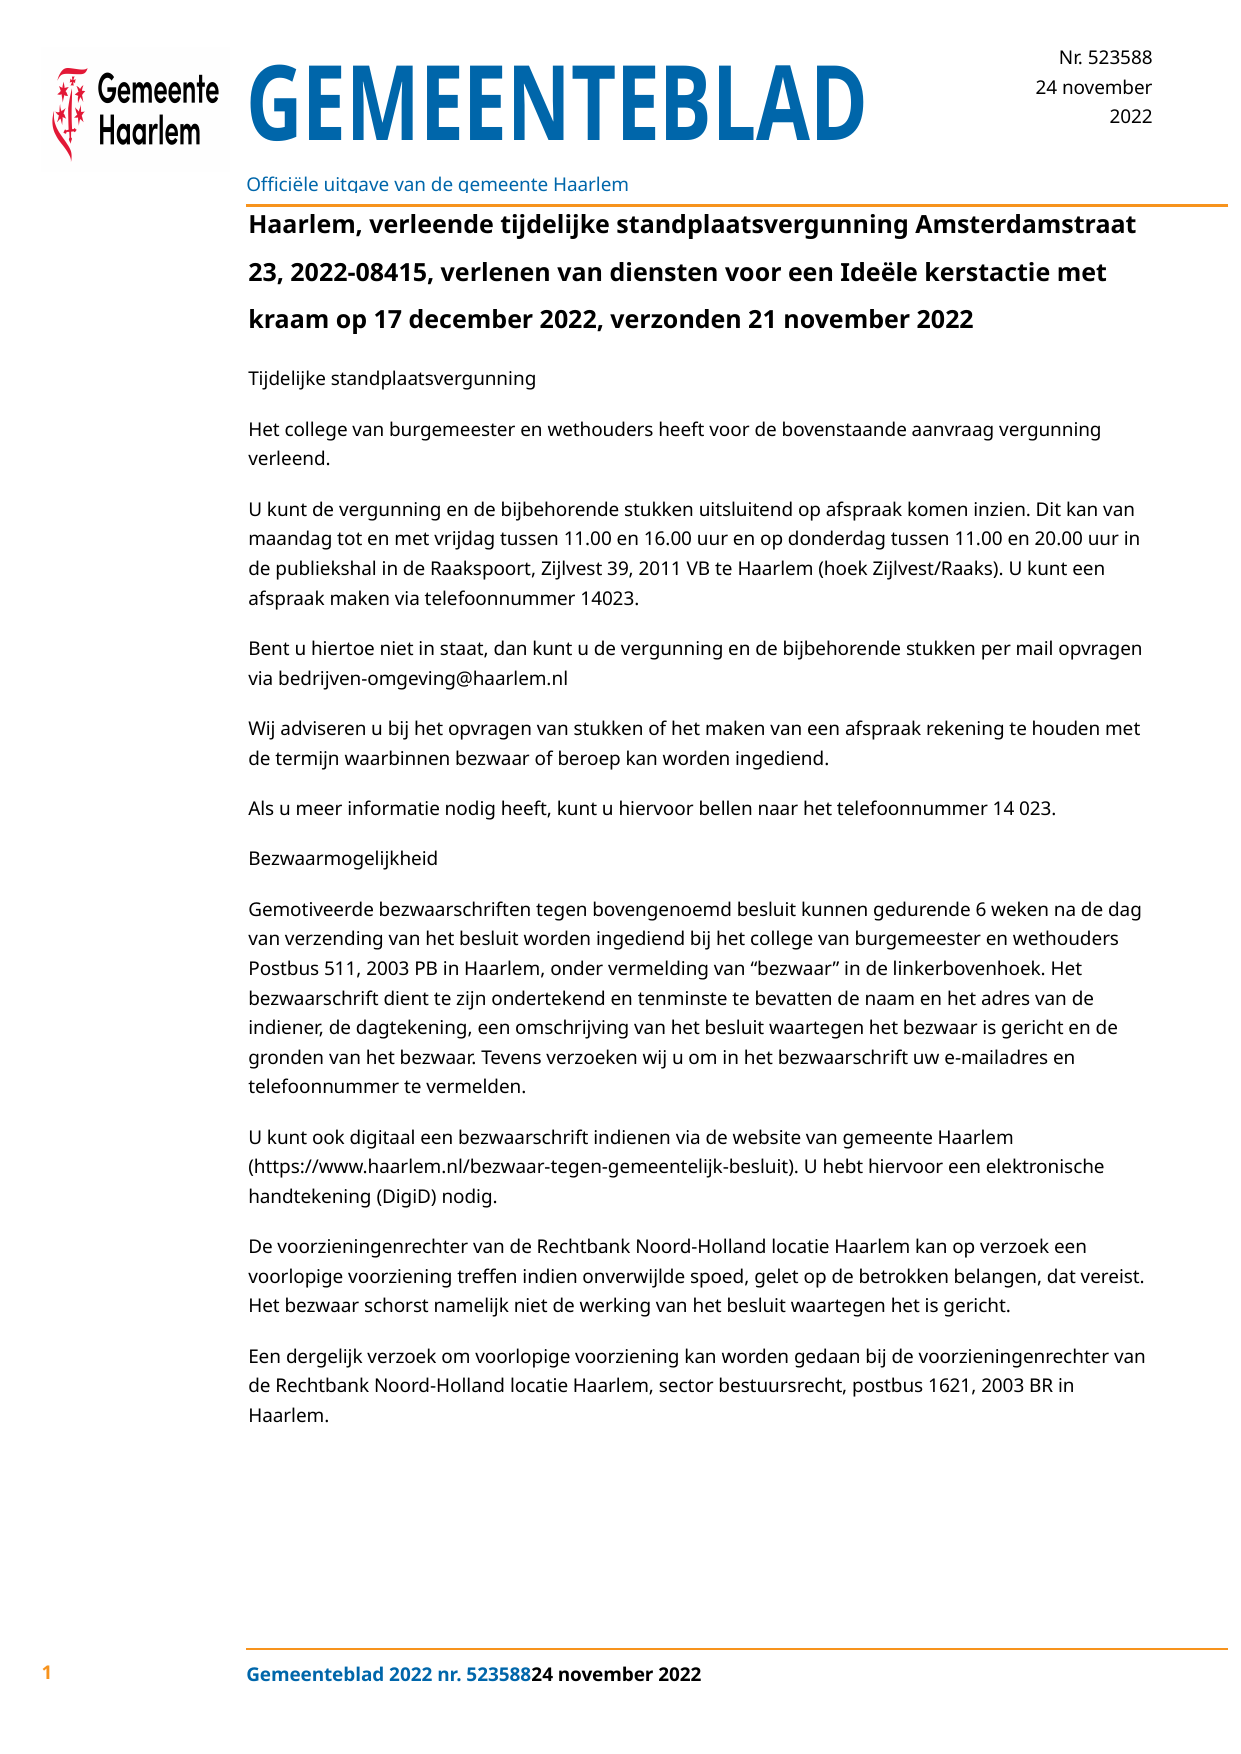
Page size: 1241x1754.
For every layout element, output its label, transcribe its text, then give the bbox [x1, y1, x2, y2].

text Bent u hiertoe niet in staat, dan kunt u de vergunning en de bijbehorende stukken per mail opvragen via bedrijven-omgeving@haarlem.nl [248, 635, 1152, 690]
text U kunt ook digitaal een bezwaarschrift indienen via de website van gemeente Haarlem (https://www.haarlem.nl/bezwaar-tegen-gemeentelijk-besluit). U hebt hiervoor een elektronische handtekening (DigiD) nodig. [248, 1124, 1152, 1209]
text De voorzieningenrechter van de Rechtbank Noord-Holland locatie Haarlem kan op verzoek een voorlopige voorziening treffen indien onverwijlde spoed, gelet op de betrokken belangen, dat vereist. Het bezwaar schorst namelijk niet de werking van het besluit waartegen het is gericht. [248, 1233, 1152, 1318]
text Haarlem, verleende tijdelijke standplaatsvergunning Amsterdamstraat 23, 2022-08415, verlenen van diensten voor een Ideële kerstactie met kraam op 17 december 2022, verzonden 21 november 2022 [248, 207, 1152, 336]
text Bezwaarmogelijkheid [248, 846, 1152, 871]
picture [41, 47, 231, 172]
text Als u meer informatie nodig heeft, kunt u hiervoor bellen naar het telefoonnummer 14 023. [248, 795, 1152, 821]
text Gemotiveerde bezwaarschriften tegen bovengenoemd besluit kunnen gedurende 6 weken na de dag van verzending van het besluit worden ingediend bij het college van burgemeester en wethouders Postbus 511, 2003 PB in Haarlem, onder vermelding van “bezwaar” in de linkerbovenhoek. Het bezwaarschrift dient te zijn ondertekend en tenminste te bevatten de naam en het adres van de indiener, de dagtekening, een omschrijving van het besluit waartegen het bezwaar is gericht en de gronden van het bezwaar. Tevens verzoeken wij u om in het bezwaarschrift uw e-mailadres en telefoonnummer te vermelden. [248, 896, 1152, 1099]
text Tijdelijke standplaatsvergunning [248, 366, 1152, 391]
text Een dergelijk verzoek om voorlopige voorziening kan worden gedaan bij de voorzieningenrechter van de Rechtbank Noord-Holland locatie Haarlem, sector bestuursrecht, postbus 1621, 2003 BR in Haarlem. [248, 1343, 1152, 1428]
text U kunt de vergunning en de bijbehorende stukken uitsluitend op afspraak komen inzien. Dit kan van maandag tot en met vrijdag tussen 11.00 en 16.00 uur en op donderdag tussen 11.00 en 20.00 uur in de publiekshal in de Raakspoort, Zijlvest 39, 2011 VB te Haarlem (hoek Zijlvest/Raaks). U kunt een afspraak maken via telefoonnummer 14023. [248, 496, 1152, 610]
text Wij adviseren u bij het opvragen van stukken of het maken van een afspraak rekening te houden met de termijn waarbinnen bezwaar of beroep kan worden ingediend. [248, 715, 1152, 770]
text Het college van burgemeester en wethouders heeft voor de bovenstaande aanvraag vergunning verleend. [248, 416, 1152, 471]
